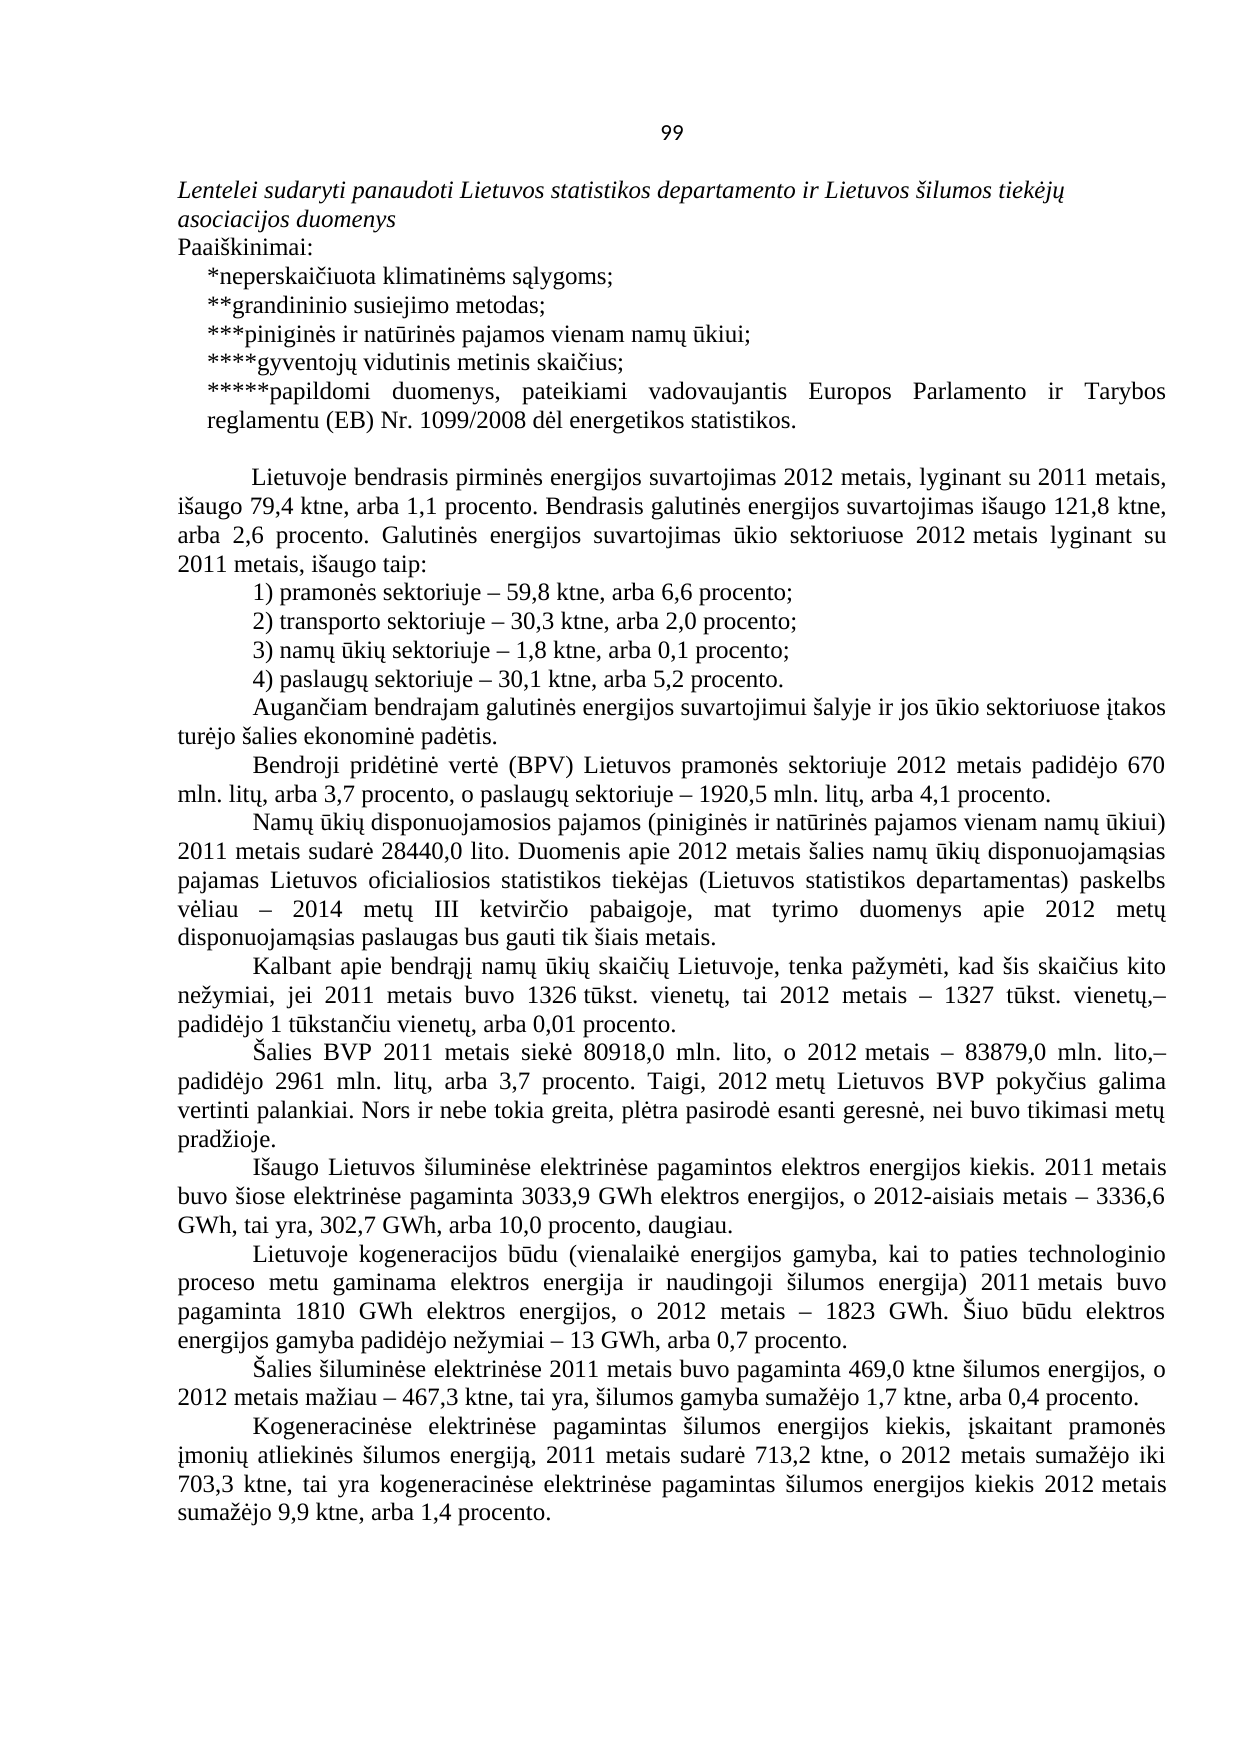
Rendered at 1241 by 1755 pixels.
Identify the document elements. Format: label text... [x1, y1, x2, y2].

text ***piniginės ir natūrinės pajamos vienam namų ūkiui; [207, 319, 1166, 347]
text *neperskaičiuota klimatinėms sąlygoms; [207, 261, 1166, 290]
text Išaugo Lietuvos šiluminėse elektrinėse pagamintos elektros energijos kiekis. 2011 metais buvo šiose elektrinėse pagaminta 3033,9 GWh elektros energijos, o 2012-aisiais metais – 3336,6 GWh, tai yra, 302,7 GWh, arba 10,0 procento, daugiau. [177, 1152, 1166, 1239]
text Šalies BVP 2011 metais siekė 80918,0 mln. lito, o 2012 metais – 83879,0 mln. lito,– padidėjo 2961 mln. litų, arba 3,7 procento. Taigi, 2012 metų Lietuvos BVP pokyčius galima vertinti palankiai. Nors ir nebe tokia greita, plėtra pasirodė esanti geresnė, nei buvo tikimasi metų pradžioje. [177, 1037, 1166, 1152]
text 2) transporto sektoriuje – 30,3 ktne, arba 2,0 procento; [177, 606, 1166, 635]
text Šalies šiluminėse elektrinėse 2011 metais buvo pagaminta 469,0 ktne šilumos energijos, o 2012 metais mažiau – 467,3 ktne, tai yra, šilumos gamyba sumažėjo 1,7 ktne, arba 0,4 procento. [177, 1354, 1166, 1411]
text Lietuvoje bendrasis pirminės energijos suvartojimas 2012 metais, lyginant su 2011 metais, išaugo 79,4 ktne, arba 1,1 procento. Bendrasis galutinės energijos suvartojimas išaugo 121,8 ktne, arba 2,6 procento. Galutinės energijos suvartojimas ūkio sektoriuose 2012 metais lyginant su 2011 metais, išaugo taip: [177, 462, 1166, 577]
text 3) namų ūkių sektoriuje – 1,8 ktne, arba 0,1 procento; [177, 635, 1166, 664]
text Namų ūkių disponuojamosios pajamos (piniginės ir natūrinės pajamos vienam namų ūkiui) 2011 metais sudarė 28440,0 lito. Duomenis apie 2012 metais šalies namų ūkių disponuojamąsias pajamas Lietuvos oficialiosios statistikos tiekėjas (Lietuvos statistikos departamentas) paskelbs vėliau – 2014 metų III ketvirčio pabaigoje, mat tyrimo duomenys apie 2012 metų disponuojamąsias paslaugas bus gauti tik šiais metais. [177, 807, 1166, 951]
text Paaiškinimai: [177, 232, 1166, 261]
text 4) paslaugų sektoriuje – 30,1 ktne, arba 5,2 procento. [177, 664, 1166, 692]
text **grandininio susiejimo metodas; [207, 290, 1166, 319]
text *****papildomi duomenys, pateikiami vadovaujantis Europos Parlamento ir Tarybos reglamentu (EB) Nr. 1099/2008 dėl energetikos statistikos. [207, 376, 1166, 434]
text Lentelei sudaryti panaudoti Lietuvos statistikos departamento ir Lietuvos šilumos tiekėjų asociacijos duomenys [177, 175, 1166, 232]
text Augančiam bendrajam galutinės energijos suvartojimui šalyje ir jos ūkio sektoriuose įtakos turėjo šalies ekonominė padėtis. [177, 692, 1166, 750]
text Bendroji pridėtinė vertė (BPV) Lietuvos pramonės sektoriuje 2012 metais padidėjo 670 mln. litų, arba 3,7 procento, o paslaugų sektoriuje – 1920,5 mln. litų, arba 4,1 procento. [177, 750, 1166, 807]
text Lietuvoje kogeneracijos būdu (vienalaikė energijos gamyba, kai to paties technologinio proceso metu gaminama elektros energija ir naudingoji šilumos energija) 2011 metais buvo pagaminta 1810 GWh elektros energijos, o 2012 metais – 1823 GWh. Šiuo būdu elektros energijos gamyba padidėjo nežymiai – 13 GWh, arba 0,7 procento. [177, 1239, 1166, 1354]
text Kalbant apie bendrąjį namų ūkių skaičių Lietuvoje, tenka pažymėti, kad šis skaičius kito nežymiai, jei 2011 metais buvo 1326 tūkst. vienetų, tai 2012 metais – 1327 tūkst. vienetų,– padidėjo 1 tūkstančiu vienetų, arba 0,01 procento. [177, 951, 1166, 1037]
text ****gyventojų vidutinis metinis skaičius; [207, 347, 1166, 376]
text 1) pramonės sektoriuje – 59,8 ktne, arba 6,6 procento; [177, 577, 1166, 606]
text Kogeneracinėse elektrinėse pagamintas šilumos energijos kiekis, įskaitant pramonės įmonių atliekinės šilumos energiją, 2011 metais sudarė 713,2 ktne, o 2012 metais sumažėjo iki 703,3 ktne, tai yra kogeneracinėse elektrinėse pagamintas šilumos energijos kiekis 2012 metais sumažėjo 9,9 ktne, arba 1,4 procento. [177, 1411, 1166, 1526]
